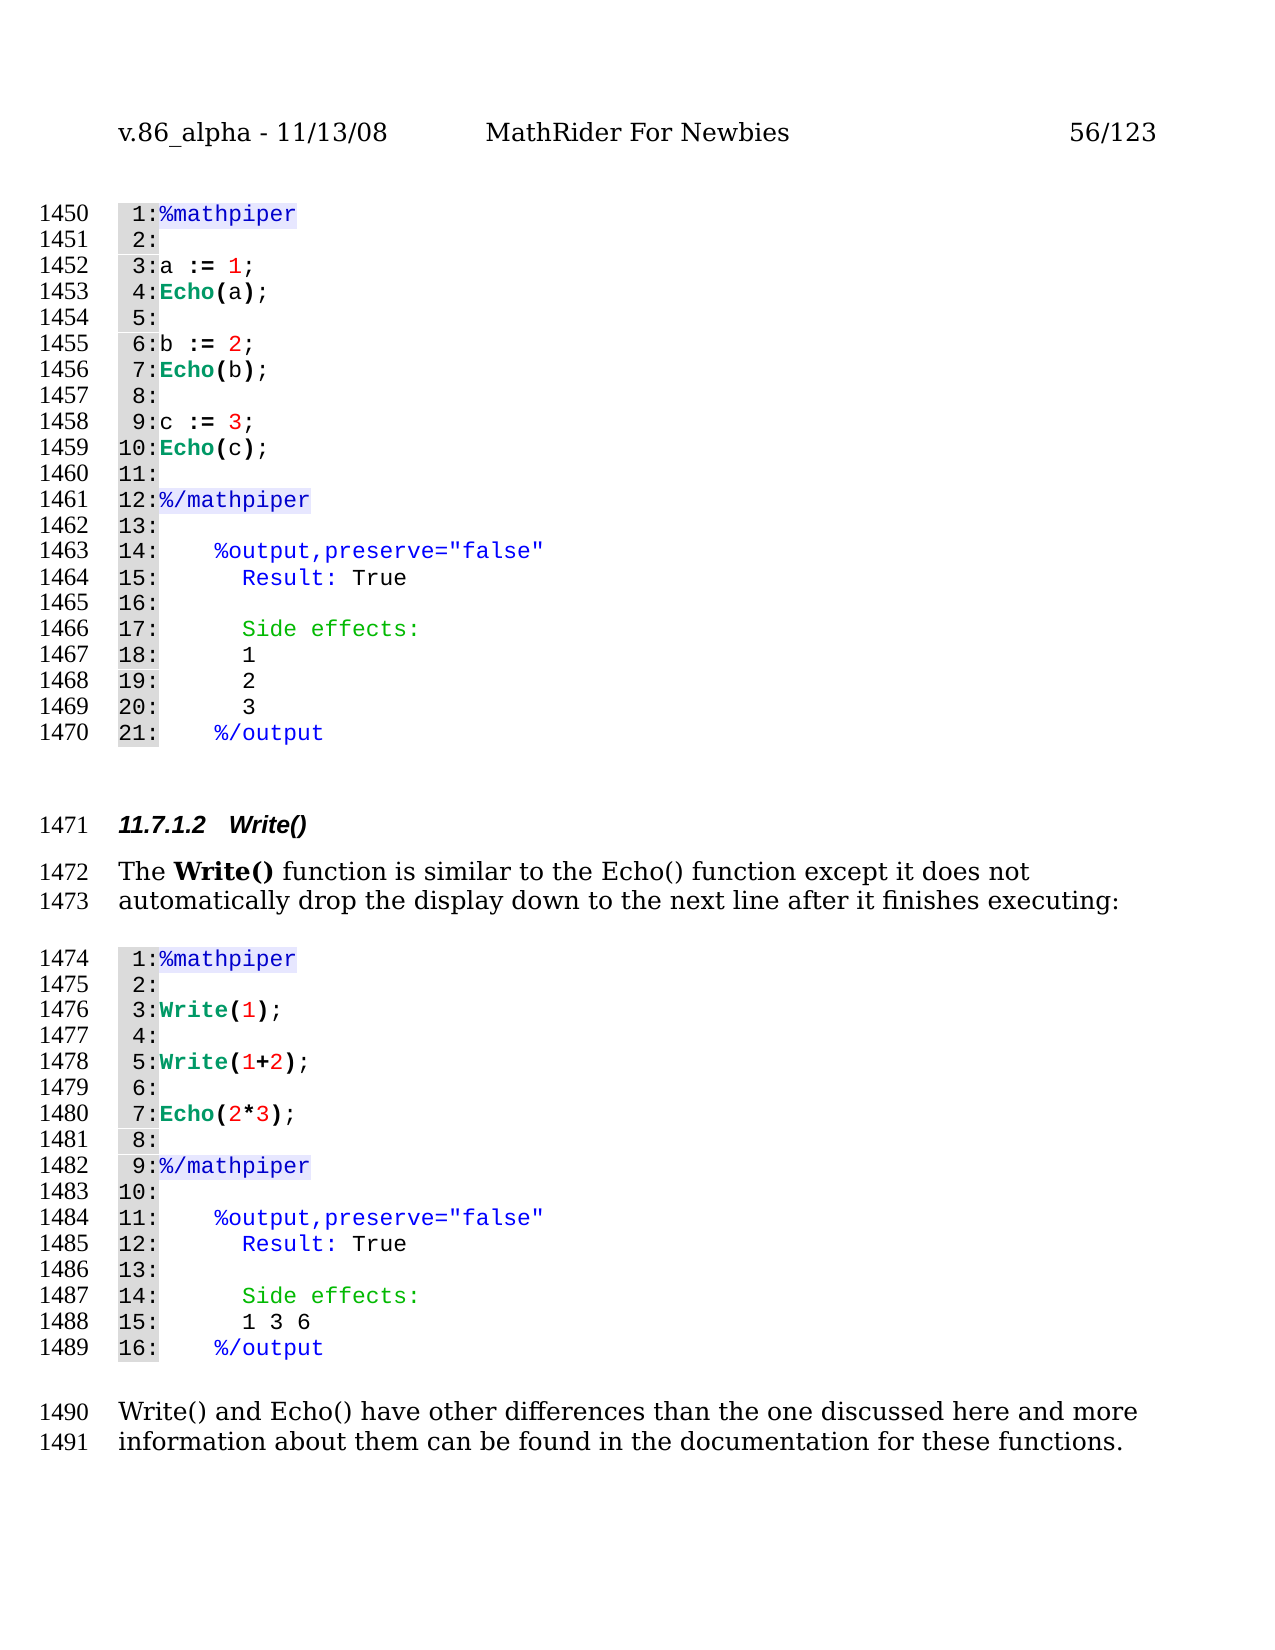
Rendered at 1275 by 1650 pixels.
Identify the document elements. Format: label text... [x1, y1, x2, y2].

text 6:b := 2; [118, 332, 1157, 358]
text 18: 1 [118, 644, 1157, 669]
text 5:Write(1+2); [118, 1051, 1157, 1077]
text 12: Result: True [118, 1232, 1157, 1258]
text 16: %/output [118, 1336, 1157, 1362]
text 4:Echo(a); [118, 281, 1157, 306]
text 21: %/output [118, 721, 1157, 747]
text 6: [118, 1077, 1157, 1103]
text 3:Write(1); [118, 999, 1157, 1025]
text 10:Echo(c); [118, 436, 1157, 462]
text 16: [118, 592, 1157, 618]
text 9:c := 3; [118, 410, 1157, 436]
text 2: [118, 973, 1157, 999]
text 15: 1 3 6 [118, 1310, 1157, 1336]
text 11: [118, 462, 1157, 488]
text 14: Side effects: [118, 1284, 1157, 1310]
text 13: [118, 1258, 1157, 1284]
text 11: %output,preserve="false" [118, 1206, 1157, 1232]
text 8: [118, 384, 1157, 410]
text 20: 3 [118, 696, 1157, 721]
text 12:%/mathpiper [118, 488, 1157, 514]
text 7:Echo(2*3); [118, 1103, 1157, 1128]
text 1:%mathpiper [118, 203, 1157, 229]
text 14: %output,preserve="false" [118, 540, 1157, 566]
text The Write() function is similar to the Echo() function except it does not automatically drop the display down to the next line after it finishes executing: [118, 856, 1157, 915]
text 7:Echo(b); [118, 358, 1157, 384]
text 4: [118, 1025, 1157, 1051]
text 2: [118, 229, 1157, 254]
text 19: 2 [118, 669, 1157, 696]
text 15: Result: True [118, 566, 1157, 592]
text 8: [118, 1128, 1157, 1154]
text 9:%/mathpiper [118, 1154, 1157, 1180]
text 17: Side effects: [118, 618, 1157, 644]
text Write() and Echo() have other differences than the one discussed here and more information about them can be found in the documentation for these functions. [118, 1397, 1157, 1456]
text 10: [118, 1180, 1157, 1206]
text 5: [118, 306, 1157, 332]
text 3:a := 1; [118, 254, 1157, 281]
text 13: [118, 514, 1157, 540]
text 1:%mathpiper [118, 947, 1157, 973]
subtitle Write() [118, 810, 1157, 838]
